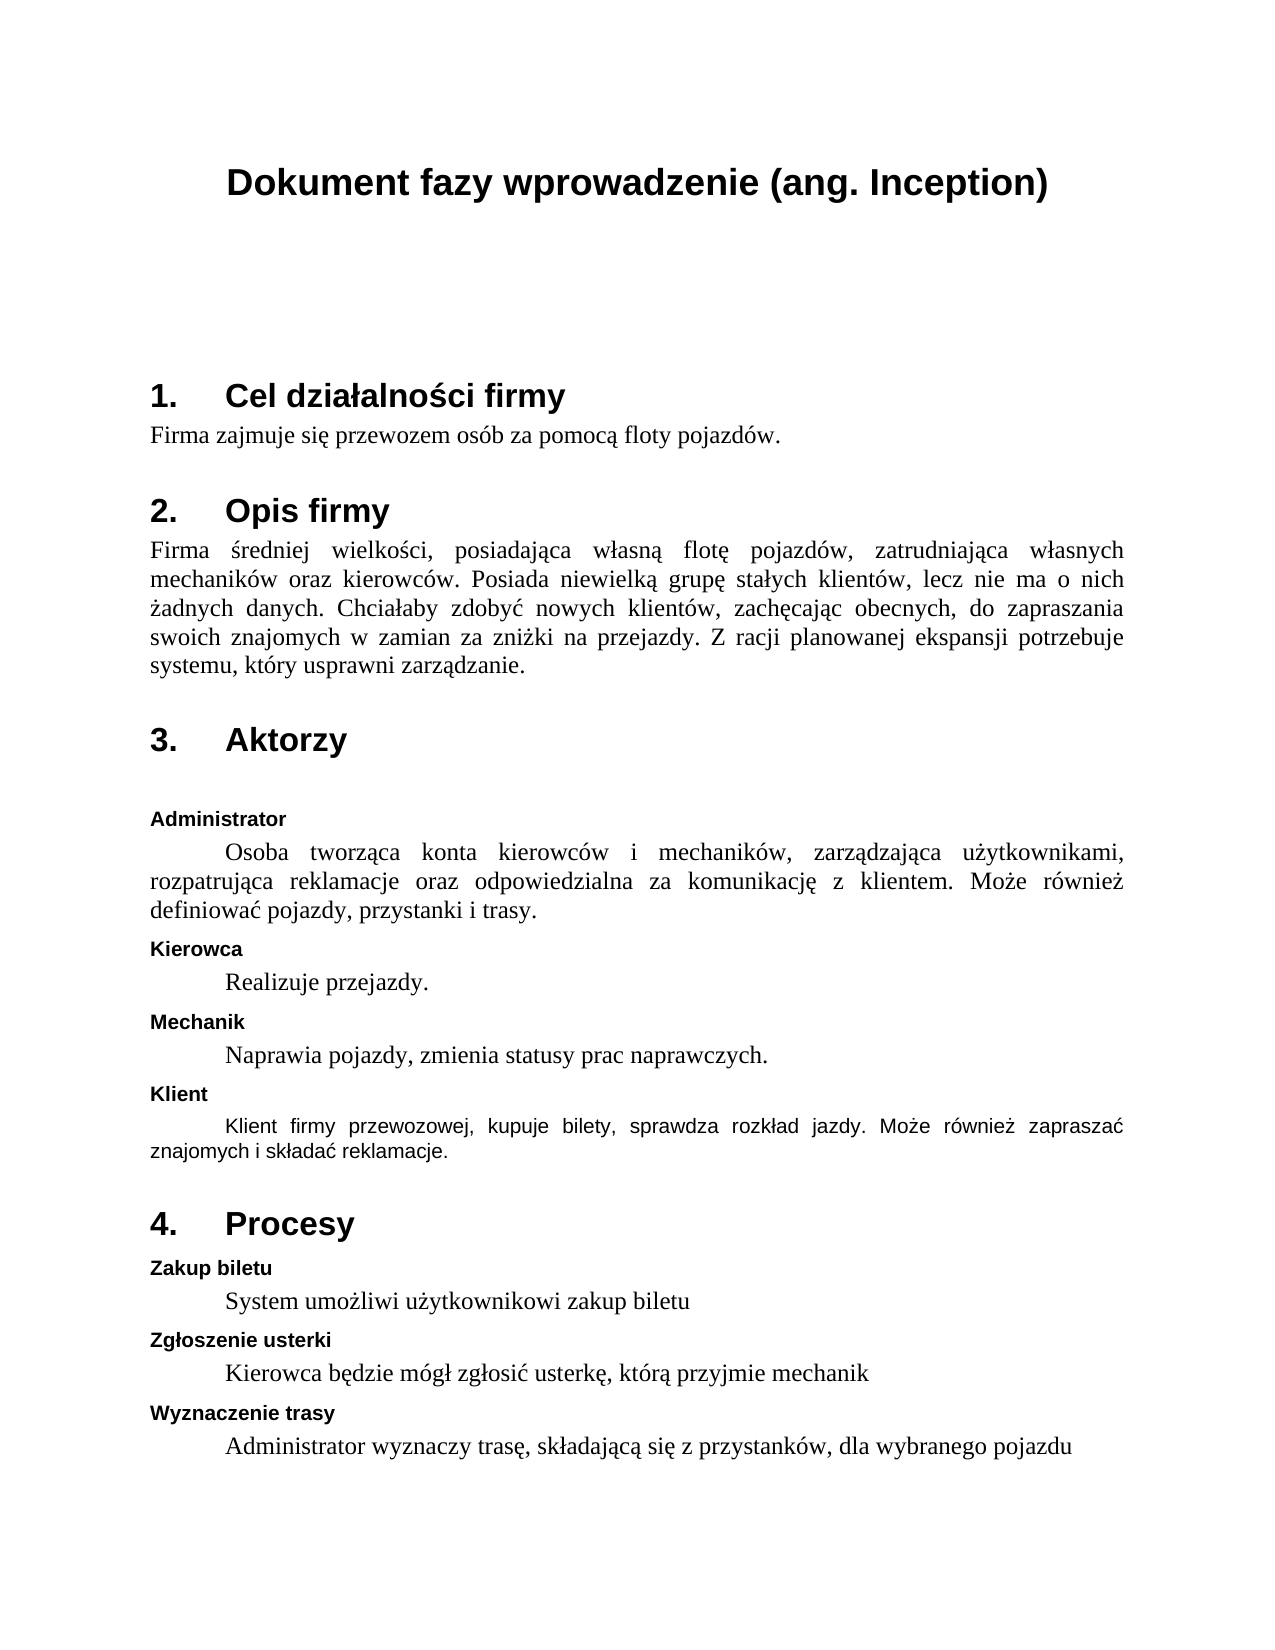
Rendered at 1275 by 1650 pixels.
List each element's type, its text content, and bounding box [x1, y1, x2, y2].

subtitle Mechanik [150, 1009, 1125, 1034]
text Osoba tworząca konta kierowców i mechaników, zarządzająca użytkownikami, rozpatrująca reklamacje oraz odpowiedzialna za komunikację z klientem. Może również definiować pojazdy, przystanki i trasy. [150, 837, 1125, 924]
text Klient firmy przewozowej, kupuje bilety, sprawdza rozkład jazdy. Może również zapraszać znajomych i składać reklamacje. [150, 1112, 1125, 1162]
subtitle Klient [150, 1081, 1125, 1106]
text Naprawia pojazdy, zmienia statusy prac naprawczych. [150, 1040, 1125, 1069]
subtitle Zgłoszenie usterki [150, 1327, 1125, 1352]
subtitle Opis firmy [150, 491, 1125, 529]
text System umożliwi użytkownikowi zakup biletu [150, 1286, 1125, 1315]
text Firma średniej wielkości, posiadająca własną flotę pojazdów, zatrudniająca własnych mechaników oraz kierowców. Posiada niewielką grupę stałych klientów, lecz nie ma o nich żadnych danych. Chciałaby zdobyć nowych klientów, zachęcając obecnych, do zapraszania swoich znajomych w zamian za zniżki na przejazdy. Z racji planowanej ekspansji potrzebuje systemu, który usprawni zarządzanie. [150, 535, 1125, 679]
text Realizuje przejazdy. [150, 967, 1125, 996]
text Administrator wyznaczy trasę, składającą się z przystanków, dla wybranego pojazdu [150, 1431, 1125, 1460]
text Kierowca będzie mógł zgłosić usterkę, którą przyjmie mechanik [150, 1358, 1125, 1387]
subtitle Wyznaczenie trasy [150, 1400, 1125, 1425]
subtitle Zakup biletu [150, 1255, 1125, 1280]
subtitle Aktorzy [150, 720, 1125, 759]
text Firma zajmuje się przewozem osób za pomocą floty pojazdów. [150, 421, 1125, 449]
subtitle Kierowca [150, 936, 1125, 961]
subtitle Cel działalności firmy [150, 376, 1125, 414]
subtitle Administrator [150, 806, 1125, 831]
subtitle Procesy [150, 1204, 1125, 1242]
